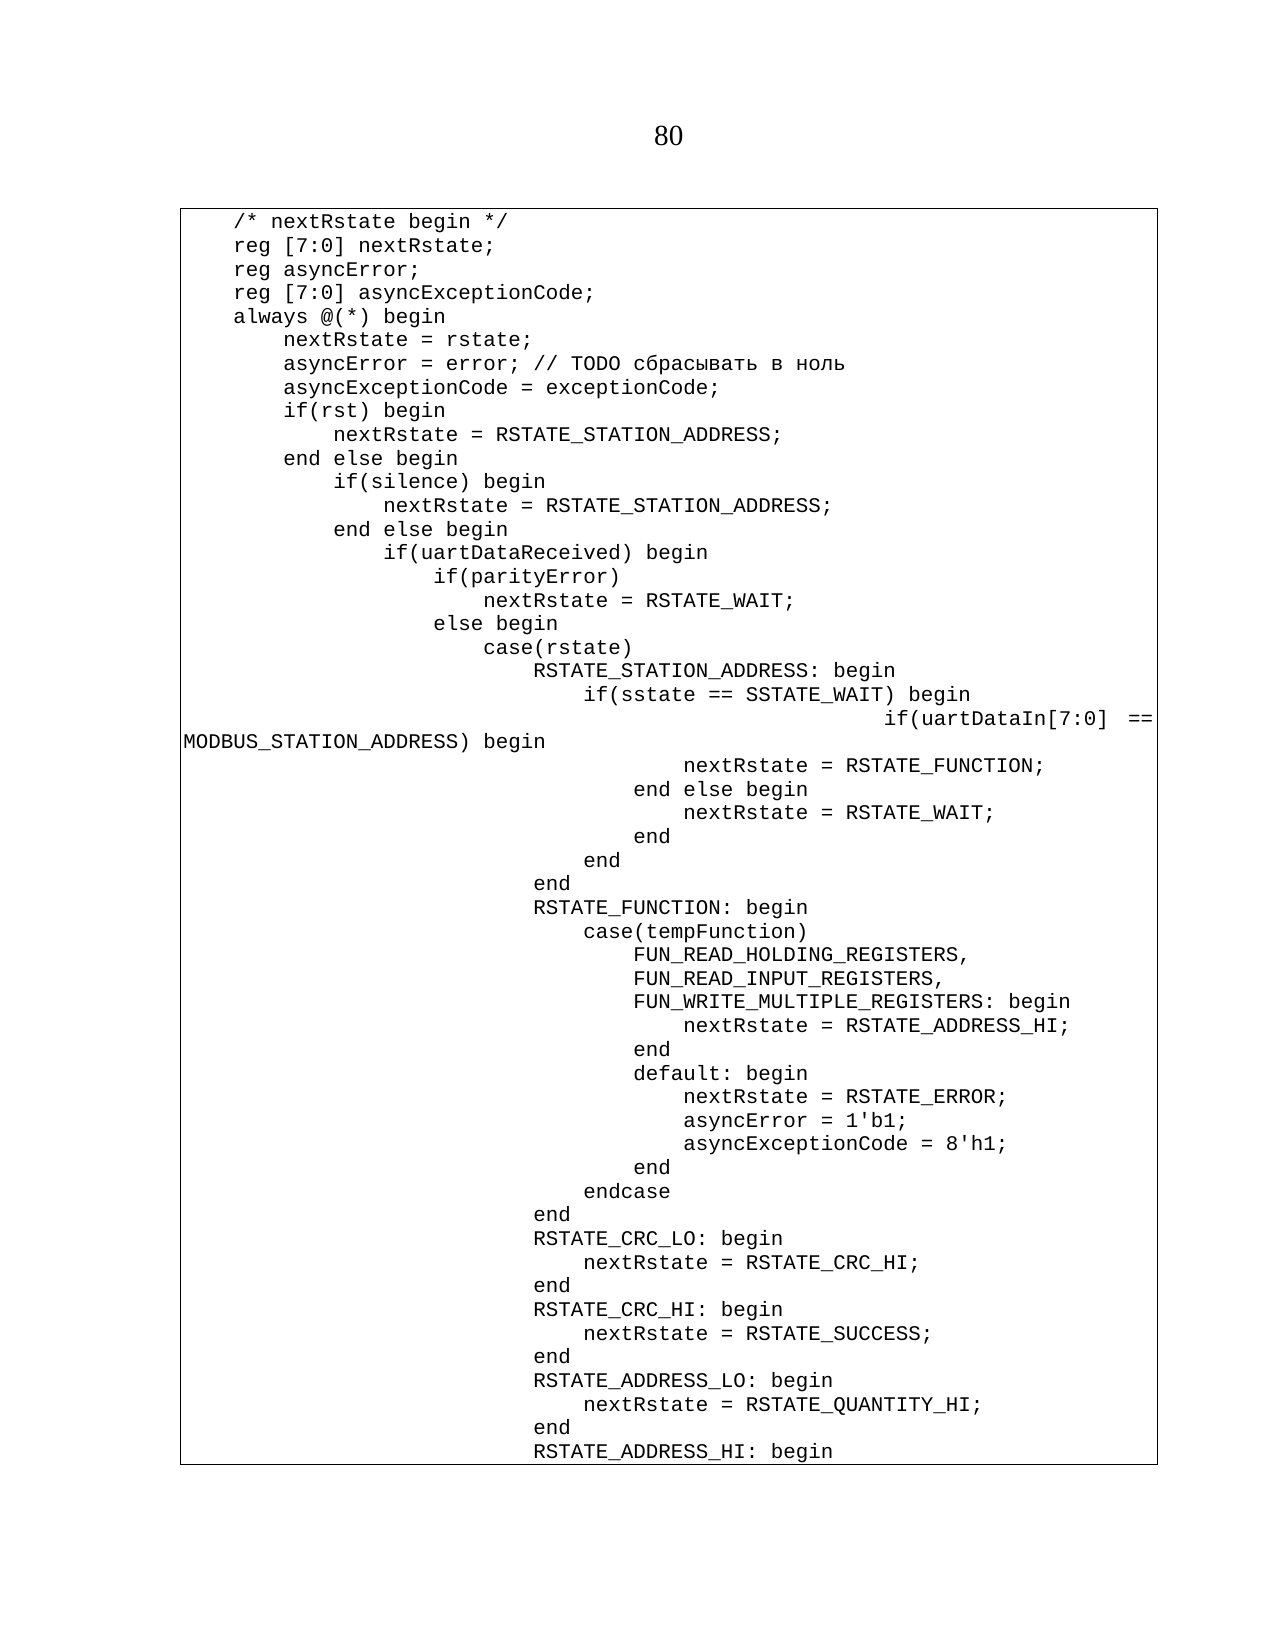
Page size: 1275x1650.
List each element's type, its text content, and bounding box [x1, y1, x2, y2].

text reg asyncError; [181, 255, 1157, 279]
text reg [7:0] asyncExceptionCode; [181, 279, 1157, 303]
text end [181, 1414, 1157, 1438]
text if(sstate == SSTATE_WAIT) begin [181, 681, 1157, 705]
text nextRstate = RSTATE_ADDRESS_HI; [181, 1012, 1157, 1036]
text nextRstate = RSTATE_STATION_ADDRESS; [181, 492, 1157, 516]
text nextRstate = rstate; [181, 326, 1157, 350]
text end [181, 1201, 1157, 1225]
text FUN_READ_HOLDING_REGISTERS, [181, 941, 1157, 965]
text nextRstate = RSTATE_WAIT; [181, 799, 1157, 823]
text end [181, 1272, 1157, 1296]
text end [181, 870, 1157, 894]
text FUN_WRITE_MULTIPLE_REGISTERS: begin [181, 988, 1157, 1012]
text end [181, 823, 1157, 847]
text end [181, 1036, 1157, 1059]
text reg [7:0] nextRstate; [181, 232, 1157, 255]
text default: begin [181, 1059, 1157, 1083]
text asyncError = 1'b1; [181, 1107, 1157, 1130]
text nextRstate = RSTATE_SUCCESS; [181, 1319, 1157, 1343]
text nextRstate = RSTATE_QUANTITY_HI; [181, 1390, 1157, 1414]
text else begin [181, 610, 1157, 634]
text case(tempFunction) [181, 917, 1157, 941]
text case(rstate) [181, 634, 1157, 657]
text always @(*) begin [181, 303, 1157, 326]
text RSTATE_CRC_HI: begin [181, 1296, 1157, 1319]
text if(rst) begin [181, 397, 1157, 421]
text RSTATE_ADDRESS_LO: begin [181, 1367, 1157, 1390]
text RSTATE_ADDRESS_HI: begin [181, 1438, 1157, 1464]
text end [181, 1154, 1157, 1178]
text end else begin [181, 776, 1157, 799]
text nextRstate = RSTATE_CRC_HI; [181, 1248, 1157, 1272]
text end else begin [181, 516, 1157, 539]
text asyncExceptionCode = exceptionCode; [181, 374, 1157, 397]
text endcase [181, 1178, 1157, 1201]
text if(uartDataIn[7:0] == MODBUS_STATION_ADDRESS) begin [181, 705, 1157, 752]
text asyncExceptionCode = 8'h1; [181, 1130, 1157, 1154]
text RSTATE_CRC_LO: begin [181, 1225, 1157, 1248]
text end else begin [181, 444, 1157, 468]
text RSTATE_STATION_ADDRESS: begin [181, 657, 1157, 681]
text end [181, 1343, 1157, 1367]
text nextRstate = RSTATE_STATION_ADDRESS; [181, 421, 1157, 444]
text nextRstate = RSTATE_ERROR; [181, 1083, 1157, 1107]
text if(uartDataReceived) begin [181, 539, 1157, 563]
text FUN_READ_INPUT_REGISTERS, [181, 965, 1157, 988]
text end [181, 847, 1157, 870]
text asyncError = error; // TODO сбрасывать в ноль [181, 350, 1157, 374]
text nextRstate = RSTATE_FUNCTION; [181, 752, 1157, 776]
text /* nextRstate begin */ [181, 209, 1157, 232]
text RSTATE_FUNCTION: begin [181, 894, 1157, 917]
text if(parityError) [181, 563, 1157, 586]
text if(silence) begin [181, 468, 1157, 492]
text nextRstate = RSTATE_WAIT; [181, 586, 1157, 610]
